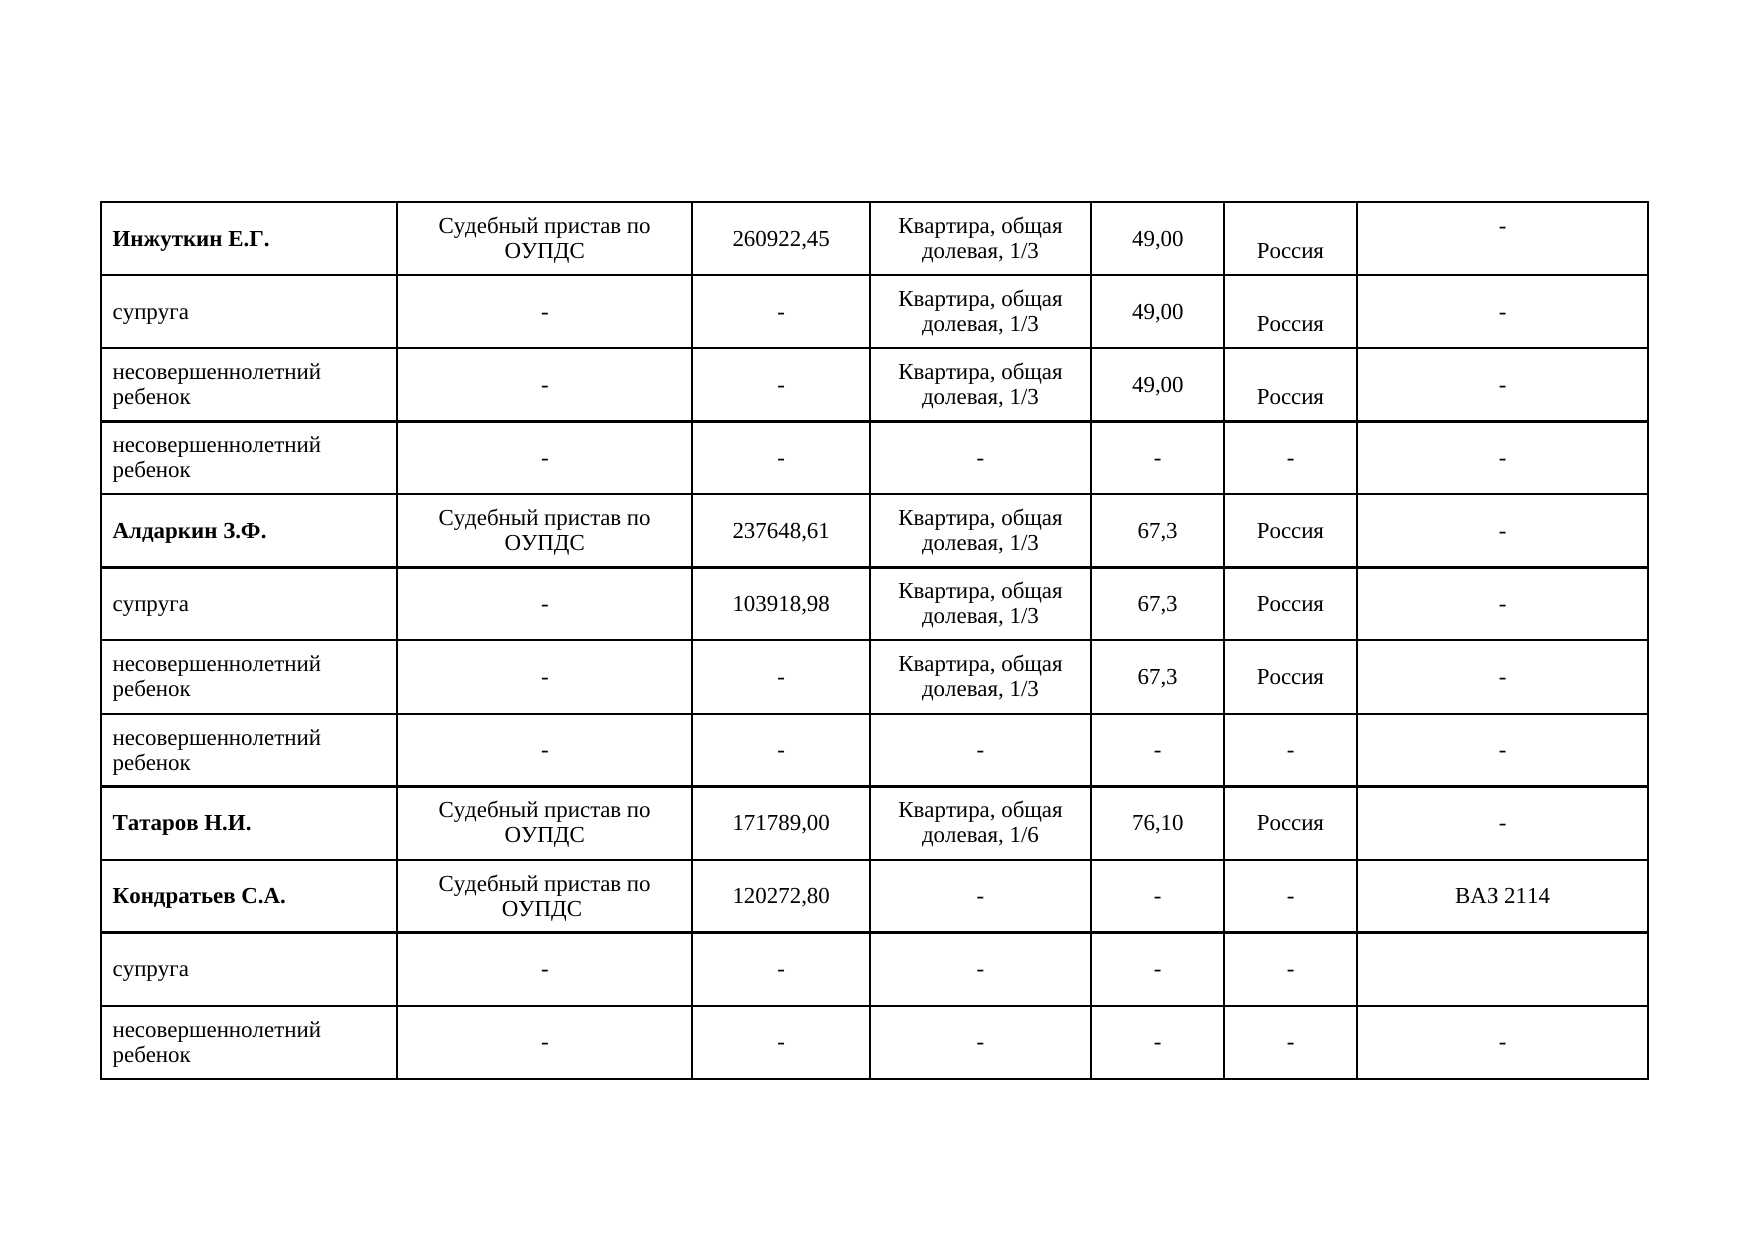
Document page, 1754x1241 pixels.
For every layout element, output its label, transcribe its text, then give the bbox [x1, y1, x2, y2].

table_cell Судебный пристав по ОУПДС [398, 788, 691, 858]
table_cell Судебный пристав по ОУПДС [398, 203, 691, 274]
table_cell - [871, 1007, 1090, 1077]
table_cell Инжуткин Е.Г. [102, 203, 396, 274]
table_cell - [871, 861, 1090, 931]
table_cell [1649, 274, 1655, 347]
table_cell Татаров Н.И. [102, 788, 396, 858]
table_cell - [1358, 1007, 1647, 1077]
table_cell - [871, 934, 1090, 1004]
table_cell - [398, 1007, 691, 1077]
table_cell - [871, 423, 1090, 493]
table_cell - [1092, 715, 1223, 785]
table_cell несовершеннолетний ребенок [102, 715, 396, 785]
table_cell 120272,80 [693, 861, 869, 931]
table_cell Россия [1225, 495, 1356, 566]
table_cell несовершеннолетний ребенок [102, 641, 396, 712]
table_cell - [1358, 276, 1647, 347]
table_cell 67,3 [1092, 495, 1223, 566]
table_cell - [693, 276, 869, 347]
table_cell [1649, 931, 1655, 1004]
table_cell Алдаркин З.Ф. [102, 495, 396, 566]
table_cell несовершеннолетний ребенок [102, 349, 396, 420]
table_cell 67,3 [1092, 569, 1223, 639]
table_cell - [693, 934, 869, 1004]
table_cell - [398, 276, 691, 347]
table_cell Судебный пристав по ОУПДС [398, 861, 691, 931]
table_cell Россия [1225, 788, 1356, 858]
table_cell Россия [1225, 569, 1356, 639]
table_cell - [871, 715, 1090, 785]
table_cell 260922,45 [693, 203, 869, 274]
table_cell - [1092, 423, 1223, 493]
table_cell [1649, 859, 1655, 931]
table_cell 49,00 [1092, 276, 1223, 347]
table_cell 67,3 [1092, 641, 1223, 712]
table_cell 76,10 [1092, 788, 1223, 858]
table_cell - [1225, 423, 1356, 493]
table_cell супруга [102, 276, 396, 347]
table_cell [1649, 420, 1655, 493]
table_cell - [1092, 861, 1223, 931]
table_cell - [1358, 203, 1647, 274]
table_cell Россия [1225, 641, 1356, 712]
table_cell - [1225, 715, 1356, 785]
table_cell - [398, 715, 691, 785]
table_cell Судебный пристав по ОУПДС [398, 495, 691, 566]
table_cell [1649, 201, 1655, 274]
table_cell супруга [102, 934, 396, 1004]
table_cell - [1358, 715, 1647, 785]
table_cell Квартира, общая долевая, 1/3 [871, 349, 1090, 420]
table_cell Россия [1225, 203, 1356, 274]
table_cell [1649, 1005, 1655, 1077]
table_cell - [1225, 934, 1356, 1004]
table_cell - [398, 641, 691, 712]
table_cell - [1358, 641, 1647, 712]
table_cell Квартира, общая долевая, 1/3 [871, 569, 1090, 639]
table_cell Россия [1225, 276, 1356, 347]
table_cell - [1358, 423, 1647, 493]
table_cell Кондратьев С.А. [102, 861, 396, 931]
table_cell - [1358, 788, 1647, 858]
table_cell 49,00 [1092, 203, 1223, 274]
table_cell [1649, 347, 1655, 420]
table_cell ВАЗ 2114 [1358, 861, 1647, 931]
table_cell - [693, 423, 869, 493]
table_cell супруга [102, 569, 396, 639]
table_cell - [693, 715, 869, 785]
table_cell несовершеннолетний ребенок [102, 1007, 396, 1077]
table_cell 171789,00 [693, 788, 869, 858]
table_cell - [1092, 1007, 1223, 1077]
table_cell - [693, 641, 869, 712]
table_cell - [1358, 349, 1647, 420]
table_cell Квартира, общая долевая, 1/3 [871, 495, 1090, 566]
table_cell 49,00 [1092, 349, 1223, 420]
table_cell Квартира, общая долевая, 1/3 [871, 203, 1090, 274]
table_cell - [1358, 569, 1647, 639]
table_cell 103918,98 [693, 569, 869, 639]
table_cell [1649, 566, 1655, 639]
table_cell - [1225, 861, 1356, 931]
table_cell Квартира, общая долевая, 1/3 [871, 641, 1090, 712]
table_cell [1649, 639, 1655, 712]
table_cell несовершеннолетний ребенок [102, 423, 396, 493]
table_cell Квартира, общая долевая, 1/6 [871, 788, 1090, 858]
table_cell [1649, 713, 1655, 785]
table_cell Россия [1225, 349, 1356, 420]
table_cell - [398, 569, 691, 639]
table_cell [1649, 493, 1655, 566]
table_cell - [1225, 1007, 1356, 1077]
table_cell - [398, 423, 691, 493]
table_cell 237648,61 [693, 495, 869, 566]
table_cell [1649, 785, 1655, 858]
table_cell - [1092, 934, 1223, 1004]
table_cell - [398, 934, 691, 1004]
table_cell - [1358, 495, 1647, 566]
table_cell [1358, 934, 1647, 1004]
table_cell - [693, 349, 869, 420]
table_cell - [693, 1007, 869, 1077]
table_cell - [398, 349, 691, 420]
table_cell Квартира, общая долевая, 1/3 [871, 276, 1090, 347]
